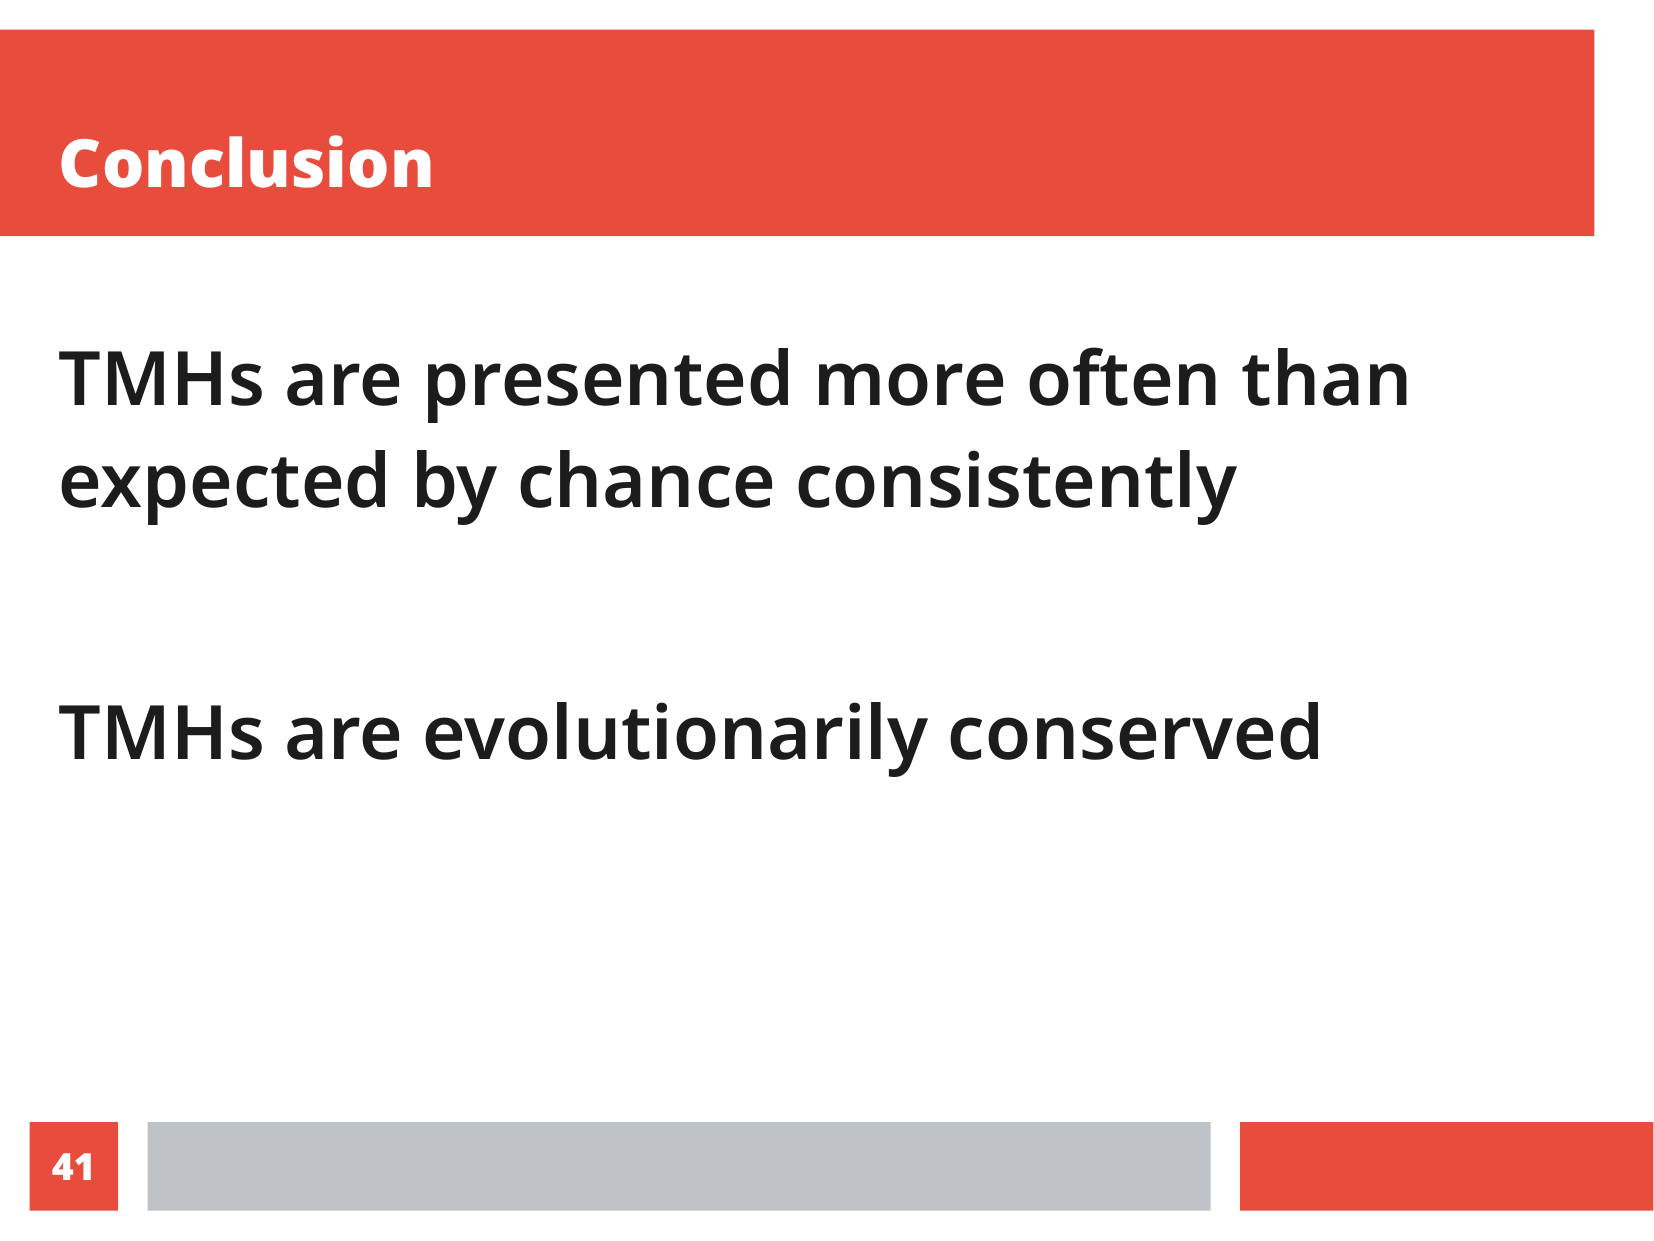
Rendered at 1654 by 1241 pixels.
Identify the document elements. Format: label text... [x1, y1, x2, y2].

list TMHs are presented more often than expected by chance consistently TMHs are evolutionarily conserved [59, 324, 1565, 1093]
title Conclusion [59, 59, 1595, 207]
